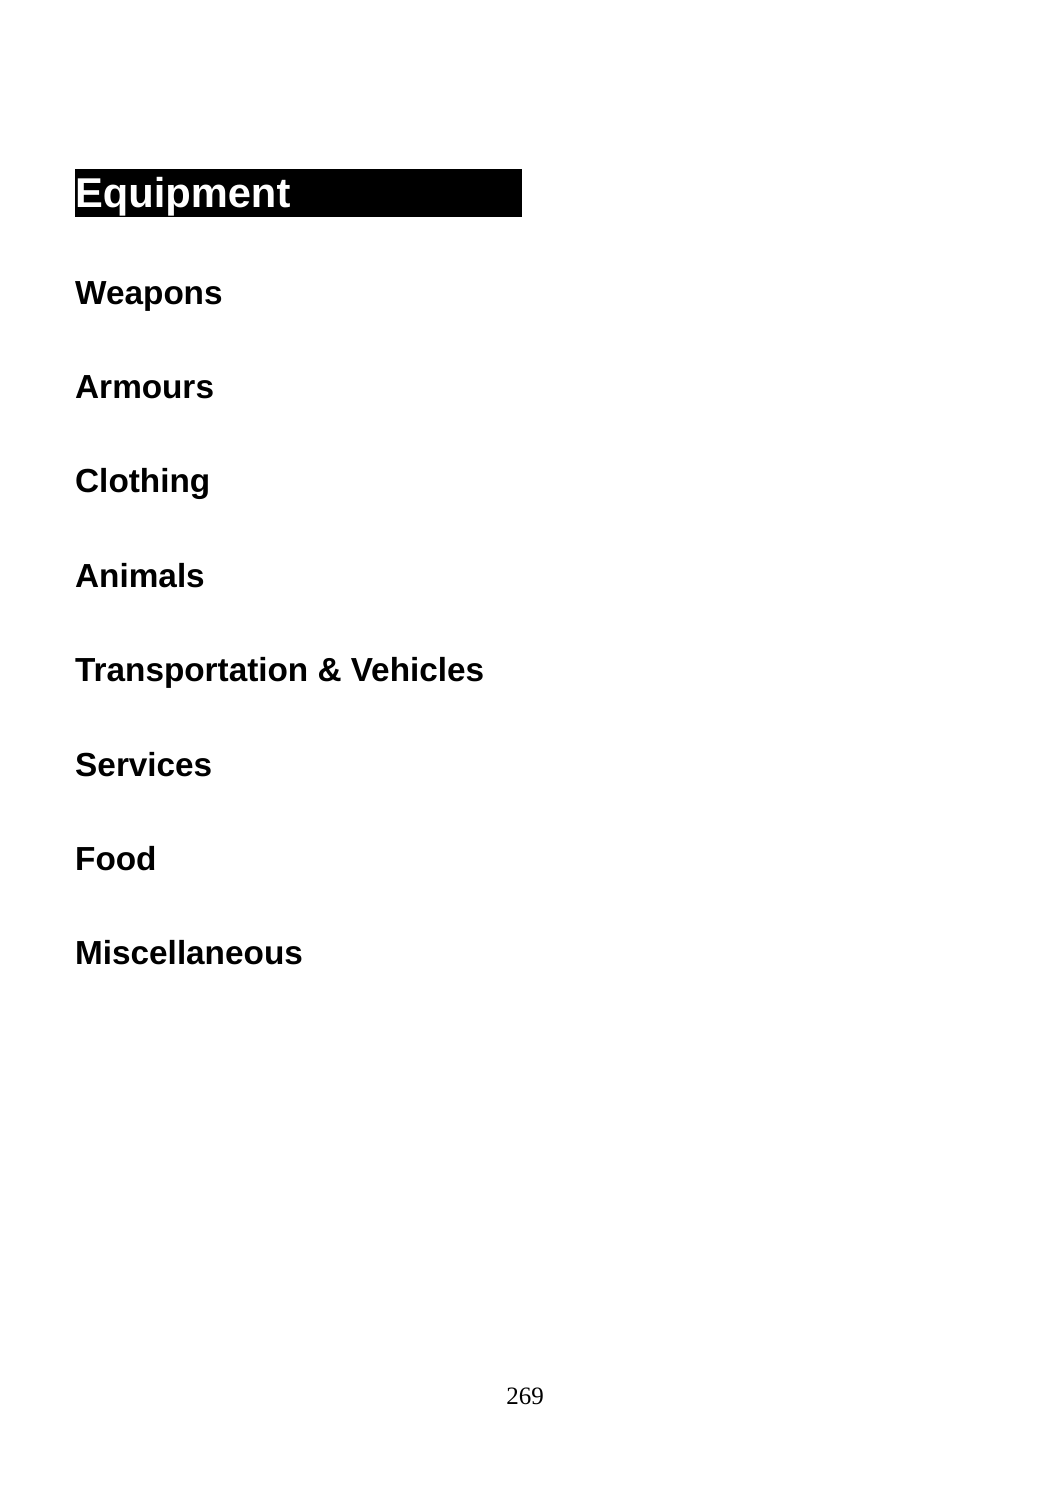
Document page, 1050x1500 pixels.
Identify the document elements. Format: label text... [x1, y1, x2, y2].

subtitle Weapons [75, 273, 522, 311]
subtitle Food [75, 839, 522, 877]
subtitle Armours [75, 367, 522, 406]
subtitle Animals [75, 556, 522, 594]
subtitle Miscellaneous [75, 933, 522, 972]
subtitle Services [75, 744, 522, 783]
subtitle Clothing [75, 461, 522, 500]
subtitle Transportation & Vehicles [75, 650, 522, 689]
subtitle Equipment [75, 169, 522, 217]
